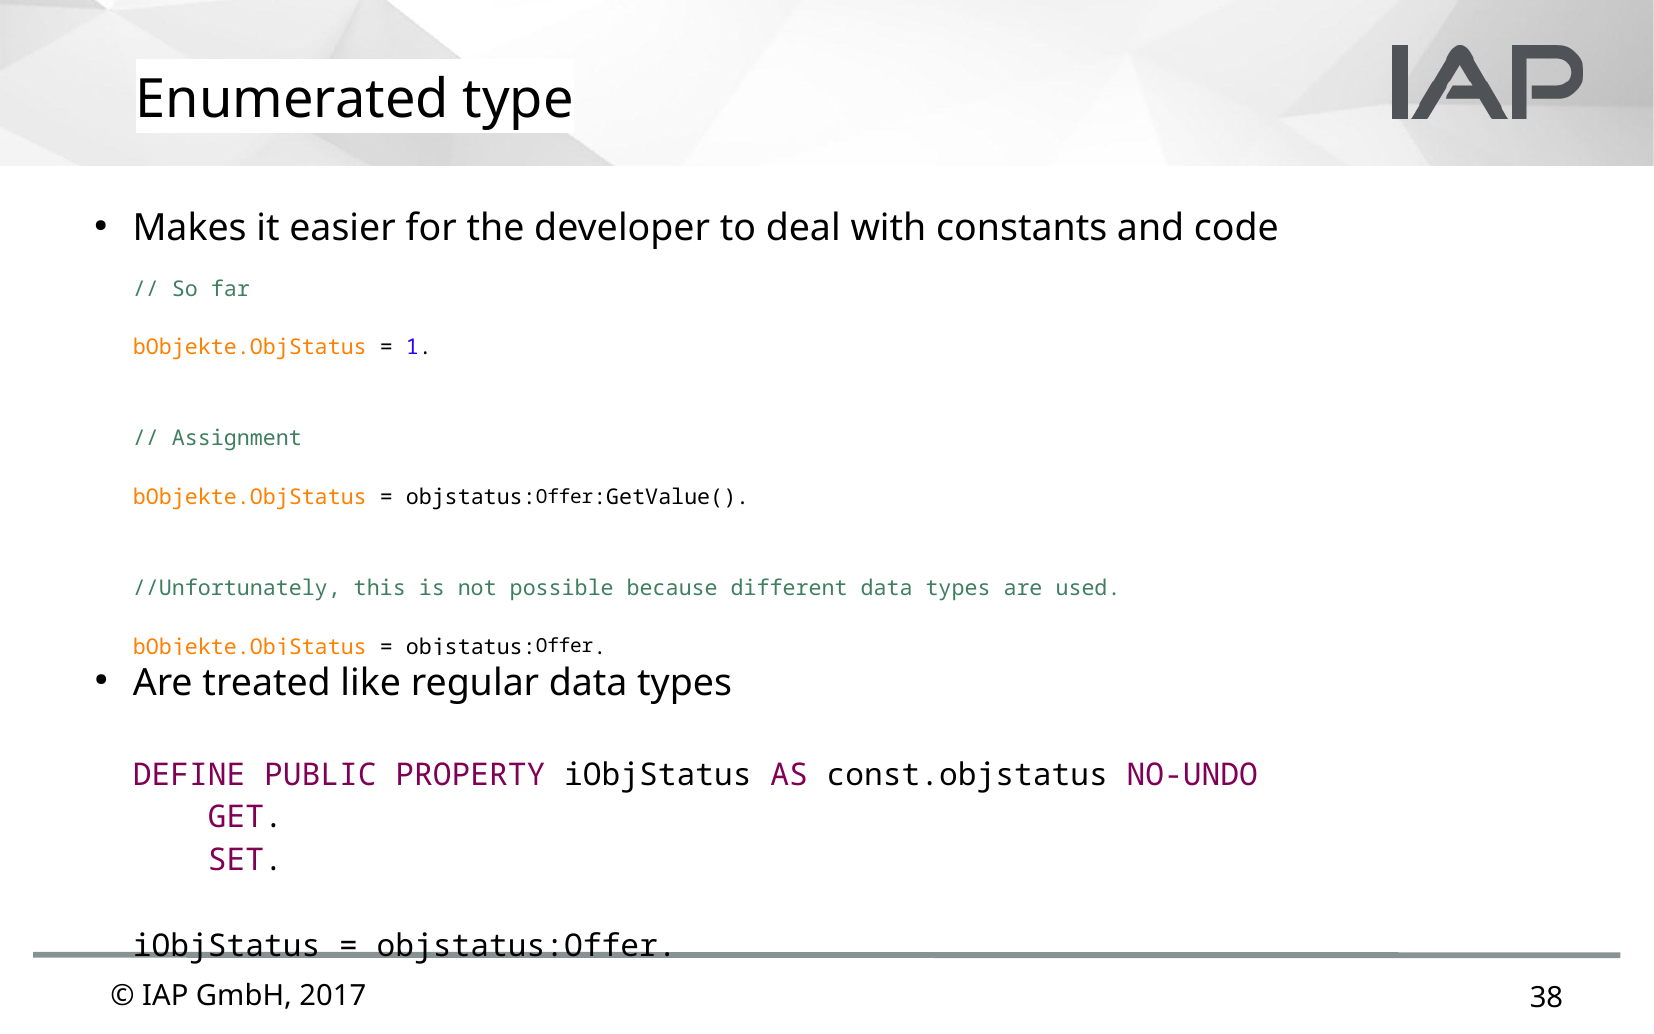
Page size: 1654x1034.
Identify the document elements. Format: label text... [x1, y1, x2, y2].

list Are treated like regular data types [76, 655, 1589, 727]
picture [0, 0, 1654, 166]
text_box // So far bObjekte.ObjStatus = 1. // Assignment bObjekte.ObjStatus = objstatus:Offer:GetValue(). //Unfortunately, this is not possible because different data types are used. bObjekte.ObjStatus = objstatus:Offer. [118, 236, 1441, 576]
text_box DEFINE PUBLIC PROPERTY iObjStatus AS const.objstatus NO-UNDO GET. SET. iObjStatus = objstatus:Offer. [118, 744, 1595, 957]
list Makes it easier for the developer to deal with constants and code [76, 200, 1589, 272]
title Enumerated type [135, 41, 1264, 152]
